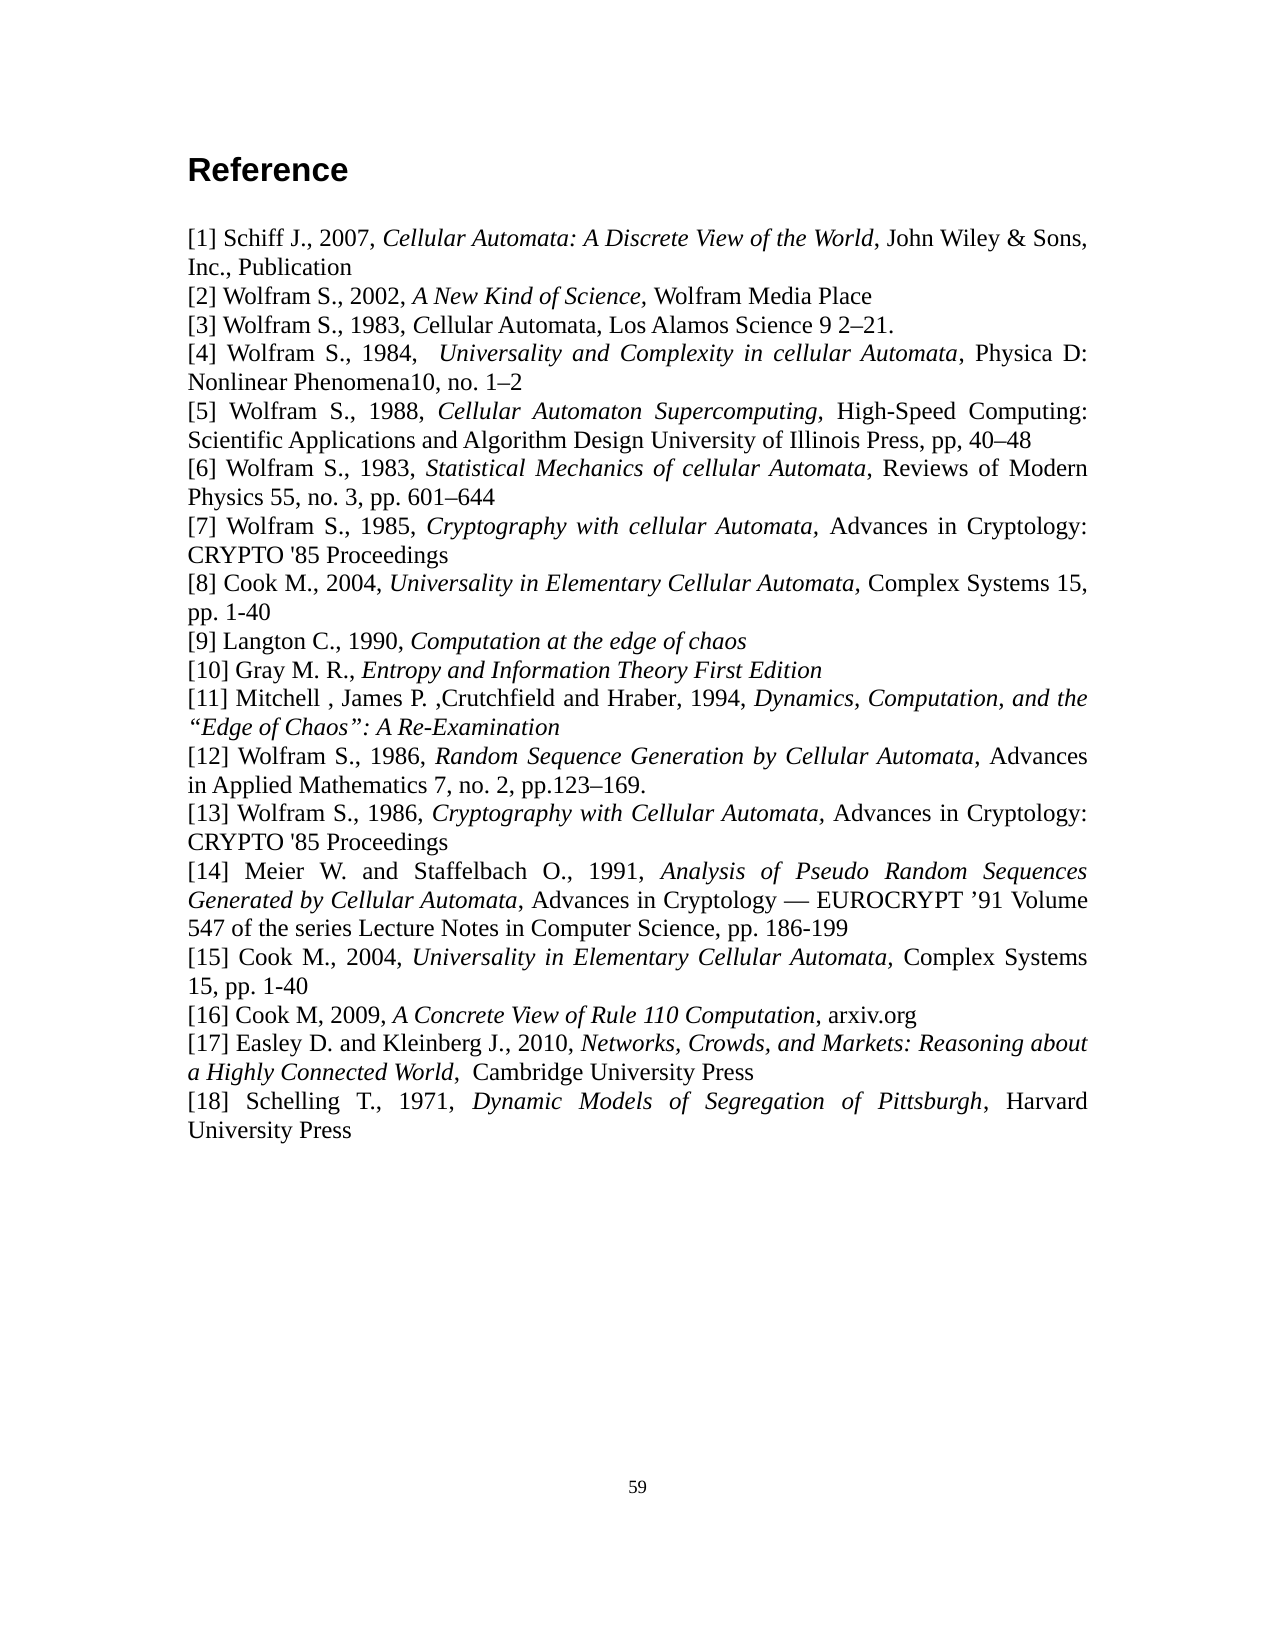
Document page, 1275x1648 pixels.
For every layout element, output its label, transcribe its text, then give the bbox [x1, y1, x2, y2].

text [18] Schelling T., 1971, Dynamic Models of Segregation of Pittsburgh, Harvard University Press [187, 1086, 1088, 1143]
text [10] Gray M. R., Entropy and Information Theory First Edition [187, 655, 1088, 683]
text [1] Schiff J., 2007, Cellular Automata: A Discrete View of the World, John Wiley & Sons, Inc., Publication [187, 223, 1088, 281]
text [4] Wolfram S., 1984, Universality and Complexity in cellular Automata, Physica D: Nonlinear Phenomena10, no. 1–2 [187, 338, 1088, 396]
subtitle Reference [187, 150, 1088, 188]
text [11] Mitchell , James P. ,Crutchfield and Hraber, 1994, Dynamics, Computation, and the “Edge of Chaos”: A Re-Examination [187, 683, 1088, 741]
text [9] Langton C., 1990, Computation at the edge of chaos [187, 626, 1088, 655]
text [15] Cook M., 2004, Universality in Elementary Cellular Automata, Complex Systems 15, pp. 1-40 [187, 942, 1088, 1000]
text [17] Easley D. and Kleinberg J., 2010, Networks, Crowds, and Markets: Reasoning about a Highly Connected World, Cambridge University Press [187, 1028, 1088, 1086]
text [12] Wolfram S., 1986, Random Sequence Generation by Cellular Automata, Advances in Applied Mathematics 7, no. 2, pp.123–169. [187, 741, 1088, 798]
text [2] Wolfram S., 2002, A New Kind of Science, Wolfram Media Place [187, 281, 1088, 310]
text [13] Wolfram S., 1986, Cryptography with Cellular Automata, Advances in Cryptology: CRYPTO '85 Proceedings [187, 798, 1088, 856]
text [6] Wolfram S., 1983, Statistical Mechanics of cellular Automata, Reviews of Modern Physics 55, no. 3, pp. 601–644 [187, 453, 1088, 511]
text [14] Meier W. and Staffelbach O., 1991, Analysis of Pseudo Random Sequences Generated by Cellular Automata, Advances in Cryptology — EUROCRYPT ’91 Volume 547 of the series Lecture Notes in Computer Science, pp. 186-199 [187, 856, 1088, 942]
text [8] Cook M., 2004, Universality in Elementary Cellular Automata, Complex Systems 15, pp. 1-40 [187, 568, 1088, 626]
text [7] Wolfram S., 1985, Cryptography with cellular Automata, Advances in Cryptology: CRYPTO '85 Proceedings [187, 511, 1088, 568]
text [3] Wolfram S., 1983, Cellular Automata, Los Alamos Science 9 2–21. [187, 310, 1088, 338]
text [16] Cook M, 2009, A Concrete View of Rule 110 Computation, arxiv.org [187, 1000, 1088, 1028]
text [5] Wolfram S., 1988, Cellular Automaton Supercomputing, High-Speed Computing: Scientific Applications and Algorithm Design University of Illinois Press, pp, 40–48 [187, 396, 1088, 453]
